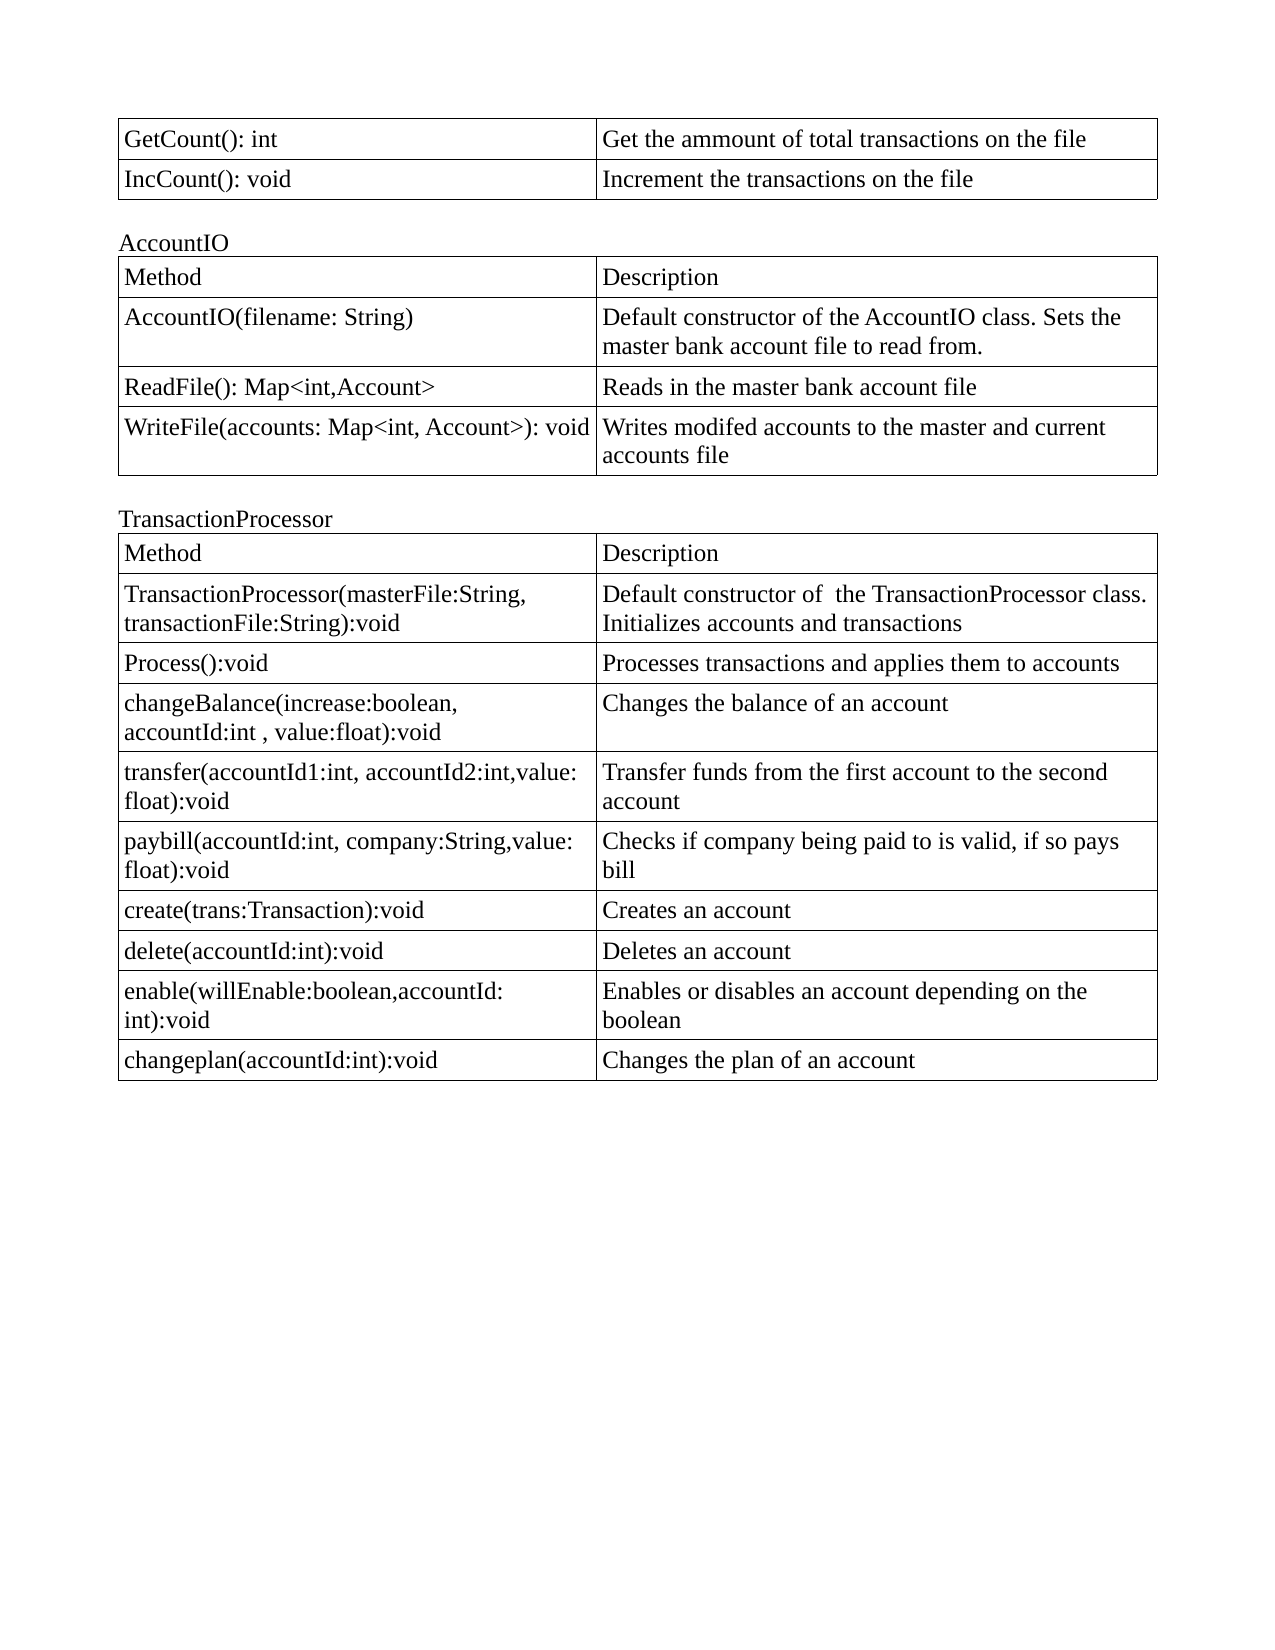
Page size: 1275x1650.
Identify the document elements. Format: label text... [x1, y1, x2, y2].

table_cell AccountIO(filename: String) [119, 298, 596, 366]
text TransactionProcessor [118, 504, 1157, 533]
text AccountIO [118, 228, 1157, 256]
table_cell enable(willEnable:boolean,accountId: int):void [119, 971, 596, 1039]
table_cell Process():void [119, 643, 596, 682]
table_cell ReadFile(): Map<int,Account> [119, 367, 596, 406]
table_cell Default constructor of the TransactionProcessor class. Initializes accounts and transactions [597, 574, 1157, 642]
table_header Method [119, 534, 596, 573]
table_cell changeBalance(increase:boolean, accountId:int , value:float):void [119, 684, 596, 751]
table_cell Processes transactions and applies them to accounts [597, 643, 1157, 682]
table_header Description [597, 257, 1157, 297]
table_cell Changes the balance of an account [597, 684, 1157, 751]
table_cell delete(accountId:int):void [119, 931, 596, 970]
table_header Method [119, 257, 596, 297]
table_header Description [597, 534, 1157, 573]
table_cell Checks if company being paid to is valid, if so pays bill [597, 822, 1157, 889]
table_cell WriteFile(accounts: Map<int, Account>): void [119, 407, 596, 475]
table_cell changeplan(accountId:int):void [119, 1040, 596, 1079]
table_cell TransactionProcessor(masterFile:String, transactionFile:String):void [119, 574, 596, 642]
table_cell Get the ammount of total transactions on the file [597, 119, 1157, 158]
table_cell Deletes an account [597, 931, 1157, 970]
table_cell Writes modifed accounts to the master and current accounts file [597, 407, 1157, 475]
table_cell Transfer funds from the first account to the second account [597, 752, 1157, 821]
table_cell paybill(accountId:int, company:String,value: float):void [119, 822, 596, 889]
table_cell GetCount(): int [119, 119, 596, 158]
table_cell Enables or disables an account depending on the boolean [597, 971, 1157, 1039]
table_cell Reads in the master bank account file [597, 367, 1157, 406]
table_cell Creates an account [597, 891, 1157, 930]
table_cell create(trans:Transaction):void [119, 891, 596, 930]
table_cell IncCount(): void [119, 160, 596, 199]
table_cell Increment the transactions on the file [597, 160, 1157, 199]
table_cell transfer(accountId1:int, accountId2:int,value: float):void [119, 752, 596, 821]
table_cell Default constructor of the AccountIO class. Sets the master bank account file to read from. [597, 298, 1157, 366]
table_cell Changes the plan of an account [597, 1040, 1157, 1079]
